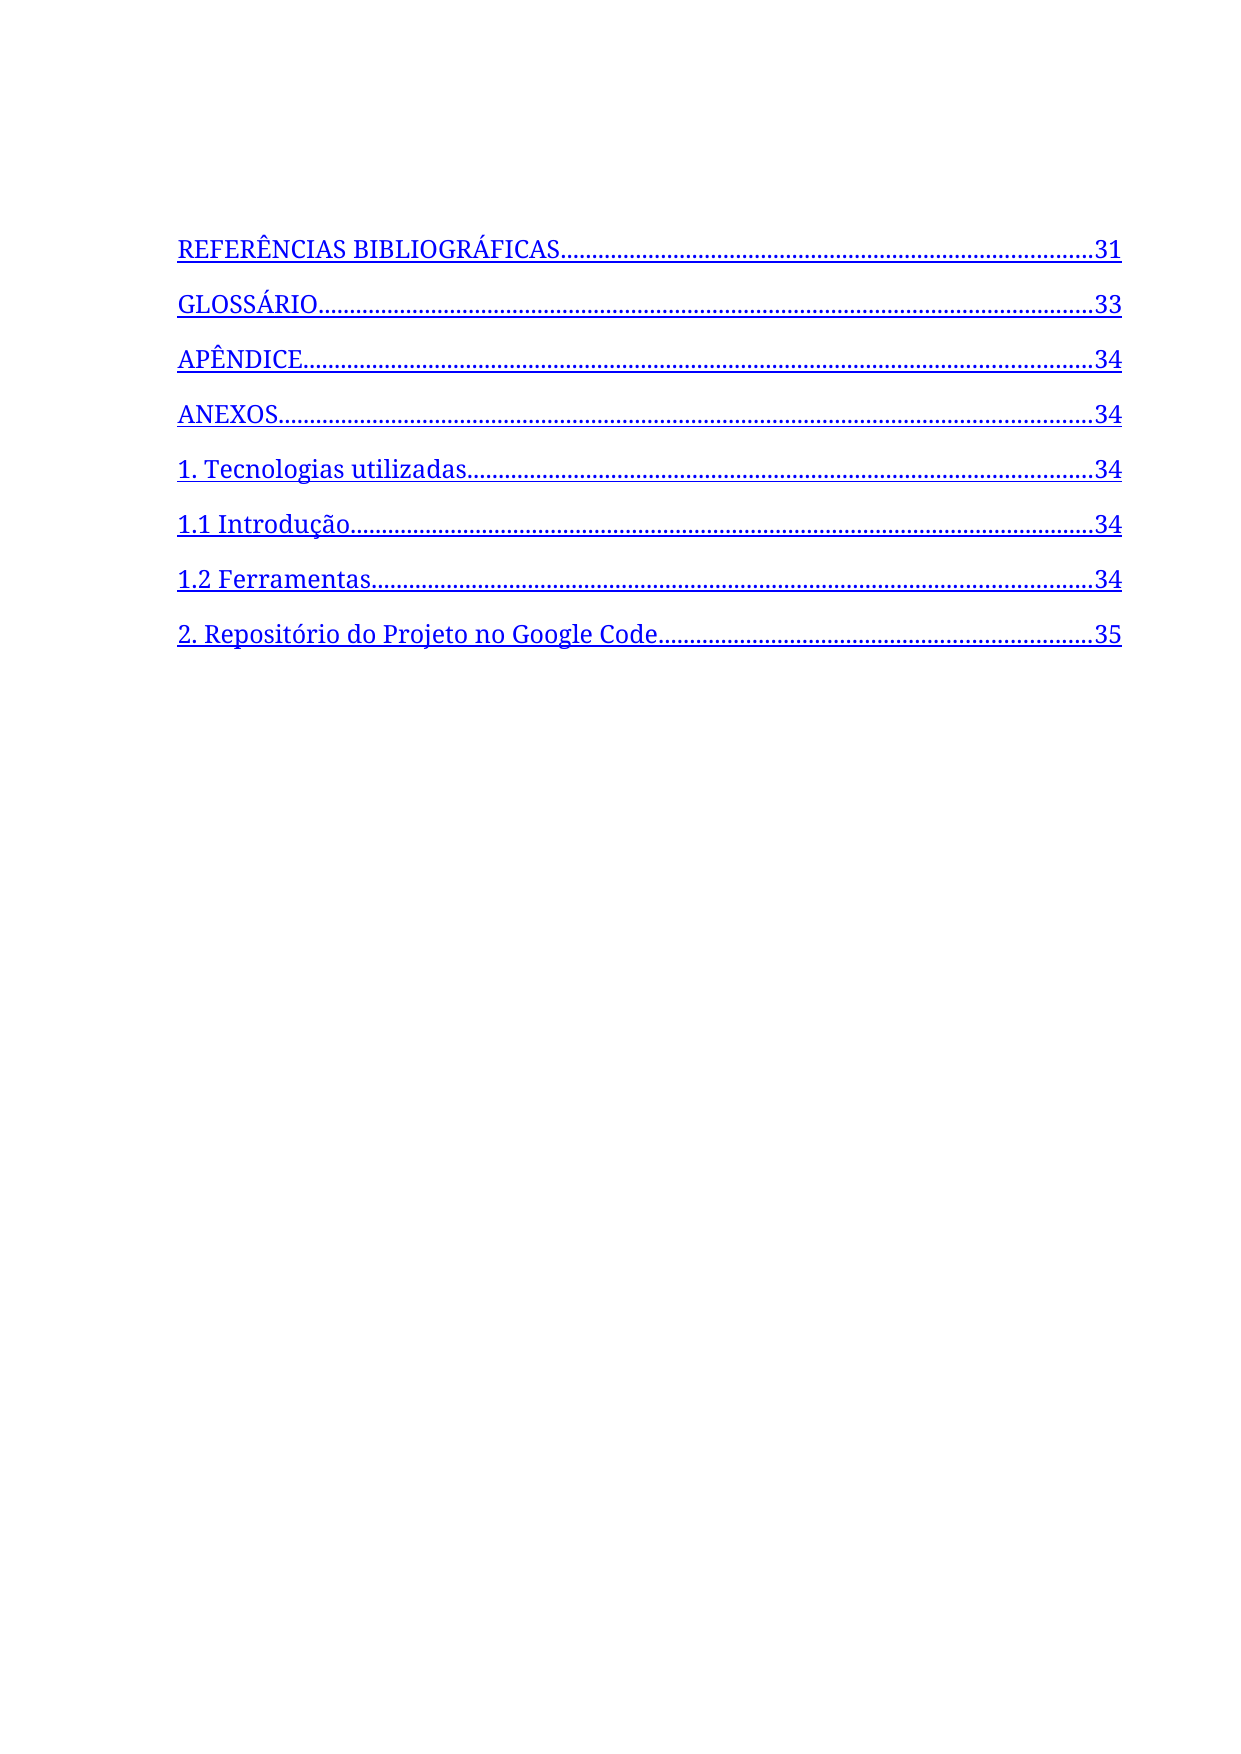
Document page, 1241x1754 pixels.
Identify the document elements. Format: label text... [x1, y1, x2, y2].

text 2. Repositório do Projeto no Google Code 35 [177, 616, 1122, 645]
text [177, 592, 1122, 596]
text 1.1 Introdução 34 [177, 507, 1122, 535]
text [177, 427, 1122, 431]
text GLOSSÁRIO 33 [177, 287, 1122, 316]
text 1.2 Ferramentas 34 [177, 561, 1122, 590]
text ANEXOS 34 [177, 397, 1122, 426]
text [177, 482, 1122, 486]
text 1. Tecnologias utilizadas 34 [177, 452, 1122, 481]
text APÊNDICE 34 [177, 342, 1122, 371]
text REFERÊNCIAS BIBLIOGRÁFICAS 31 [177, 232, 1122, 261]
text [177, 537, 1122, 541]
